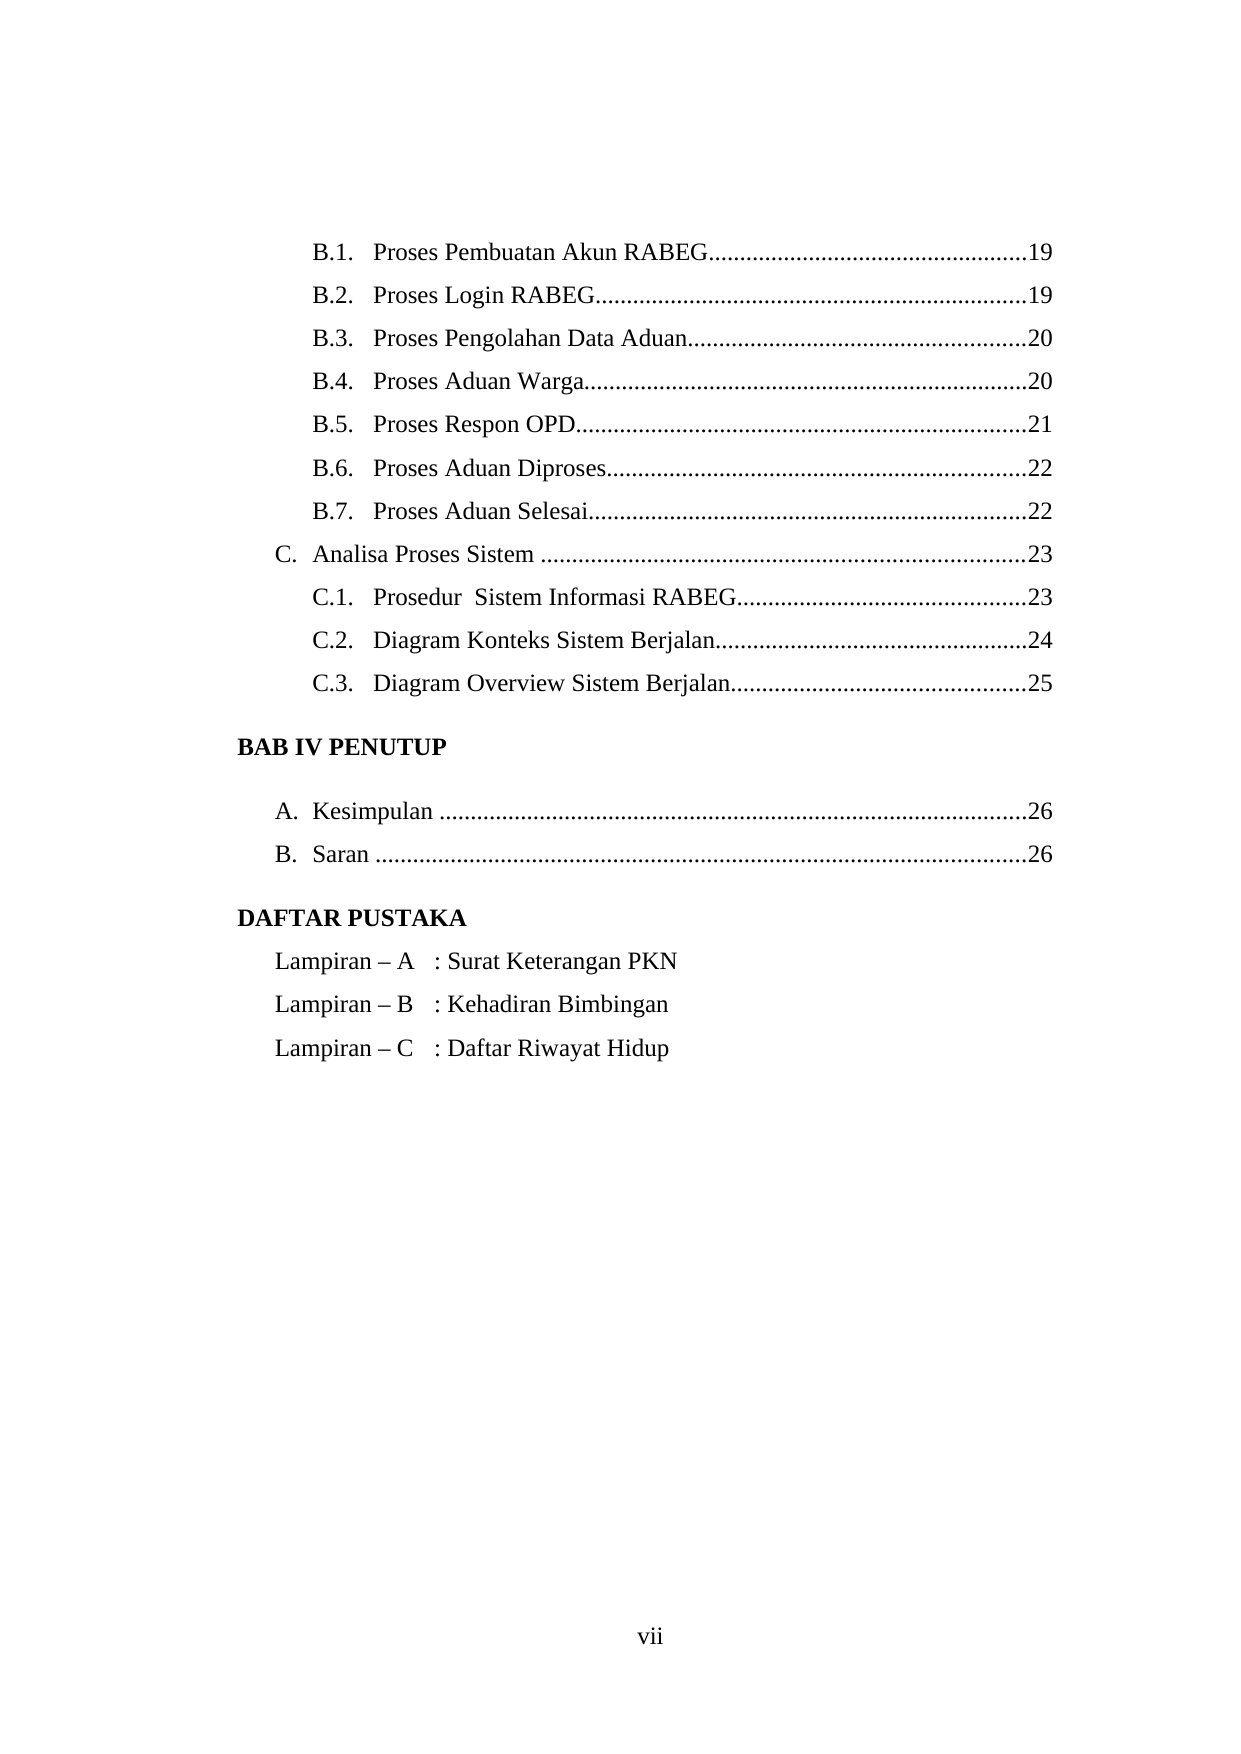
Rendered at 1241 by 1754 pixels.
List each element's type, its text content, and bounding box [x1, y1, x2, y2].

text Lampiran – C : Daftar Riwayat Hidup [274, 1033, 1063, 1061]
text BAB IV PENUTUP [237, 732, 1063, 761]
list Prosedur Sistem Informasi RABEG 23 [312, 582, 1063, 611]
list Proses Aduan Selesai 22 [312, 496, 1063, 524]
list Proses Pengolahan Data Aduan 20 [312, 323, 1063, 352]
list Diagram Konteks Sistem Berjalan 24 [312, 625, 1063, 654]
list Diagram Overview Sistem Berjalan 25 [312, 668, 1063, 697]
text Lampiran – A : Surat Keterangan PKN [274, 946, 1063, 975]
text DAFTAR PUSTAKA [237, 903, 1063, 932]
list Saran 26 [274, 839, 1063, 868]
list Analisa Proses Sistem 23 [274, 539, 1063, 568]
text Lampiran – B : Kehadiran Bimbingan [274, 989, 1063, 1018]
list Proses Aduan Diproses 22 [312, 453, 1063, 481]
list Proses Pembuatan Akun RABEG 19 [312, 237, 1063, 266]
list Kesimpulan 26 [274, 796, 1063, 825]
list Proses Respon OPD 21 [312, 409, 1063, 438]
list Proses Aduan Warga 20 [312, 366, 1063, 395]
list Proses Login RABEG 19 [312, 280, 1063, 309]
